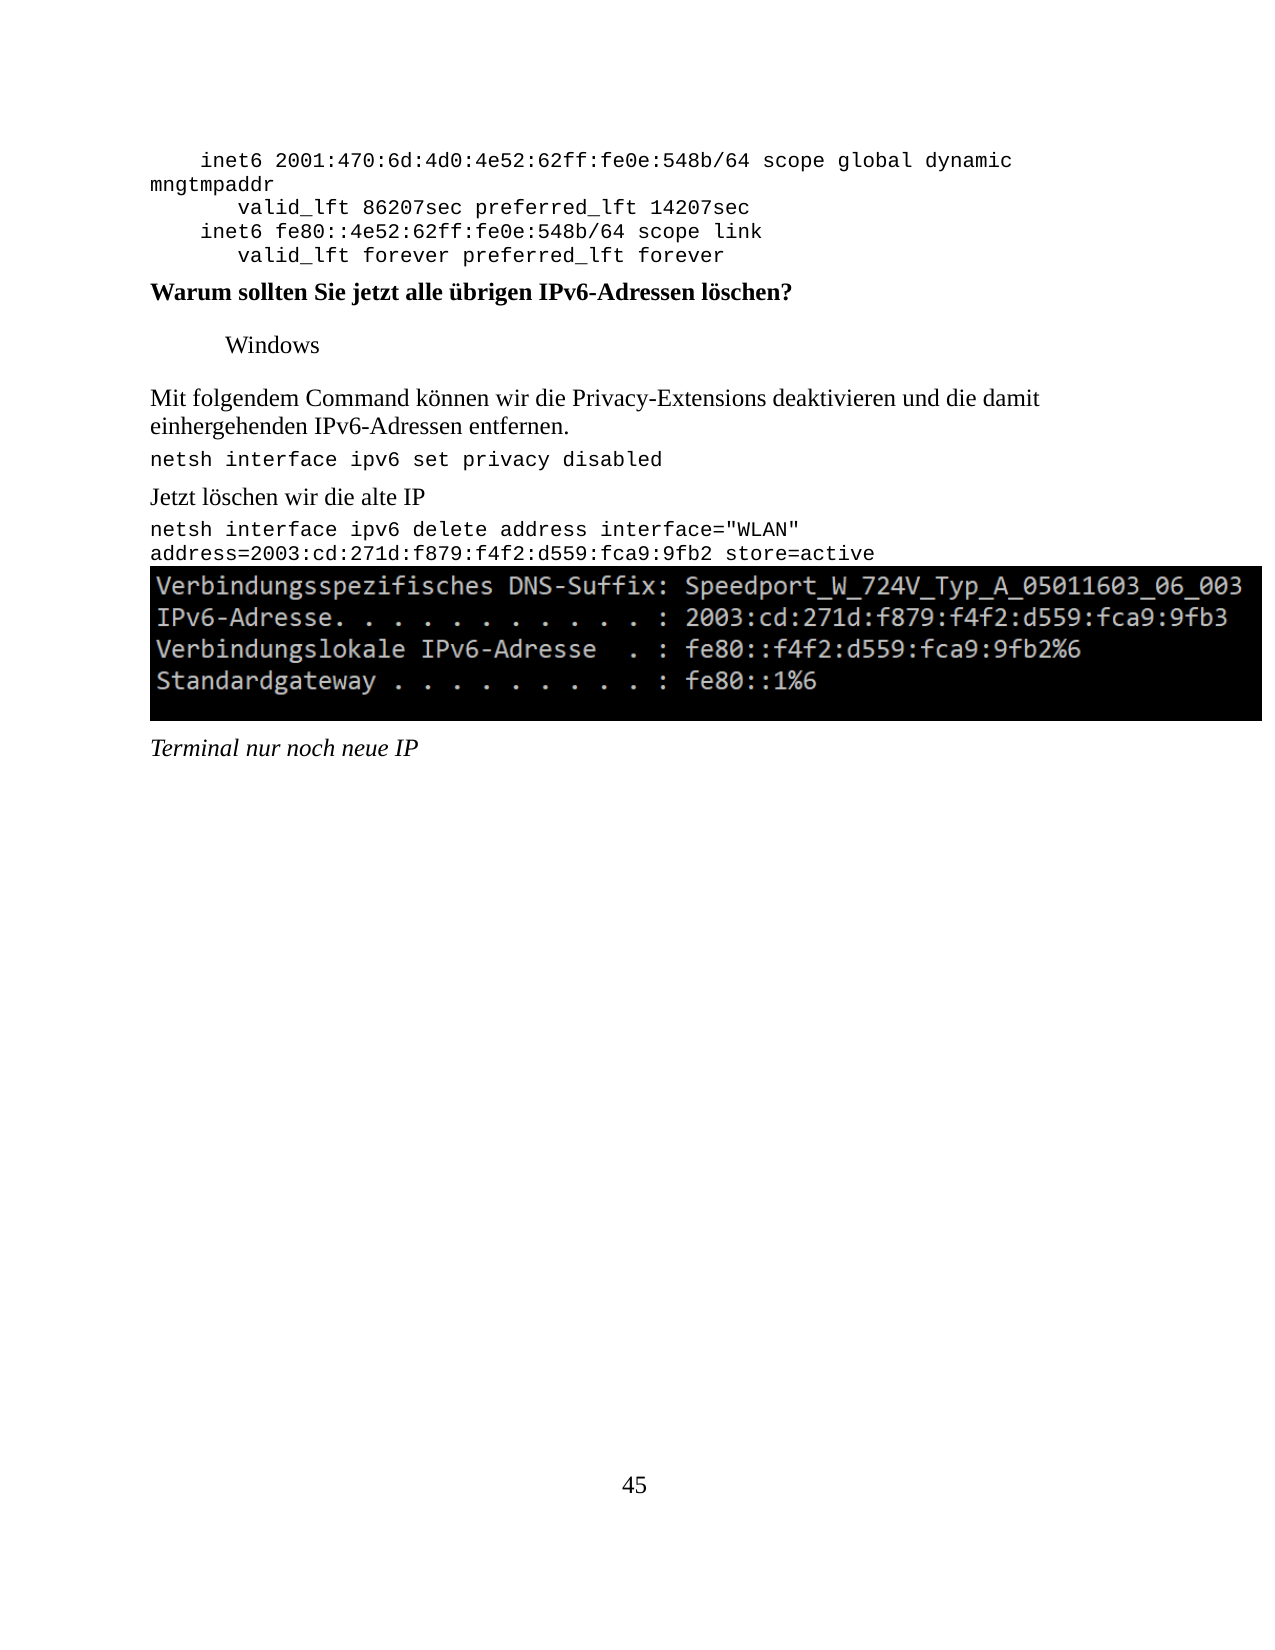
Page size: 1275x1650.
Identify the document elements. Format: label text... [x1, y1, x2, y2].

text valid_lft 86207sec preferred_lft 14207sec [150, 197, 1125, 221]
text inet6 2001:470:6d:4d0:4e52:62ff:fe0e:548b/64 scope global dynamic mngtmpaddr [150, 150, 1125, 197]
picture [150, 566, 1262, 721]
text Warum sollten Sie jetzt alle übrigen IPv6-Adressen löschen? [150, 277, 1125, 306]
text Jetzt löschen wir die alte IP [150, 482, 1125, 510]
text Mit folgendem Command können wir die Privacy-Extensions deaktivieren und die damit einhergehenden IPv6-Adressen entfernen. [150, 383, 1125, 440]
text valid_lft forever preferred_lft forever [150, 244, 1125, 268]
text netsh interface ipv6 delete address interface="WLAN" address=2003:cd:271d:f879:f4f2:d559:fca9:9fb2 store=active [150, 519, 1125, 566]
text netsh interface ipv6 set privacy disabled [150, 449, 1125, 473]
text inet6 fe80::4e52:62ff:fe0e:548b/64 scope link [150, 221, 1125, 244]
text Terminal nur noch neue IP [150, 733, 1125, 762]
text Windows [225, 330, 1125, 359]
